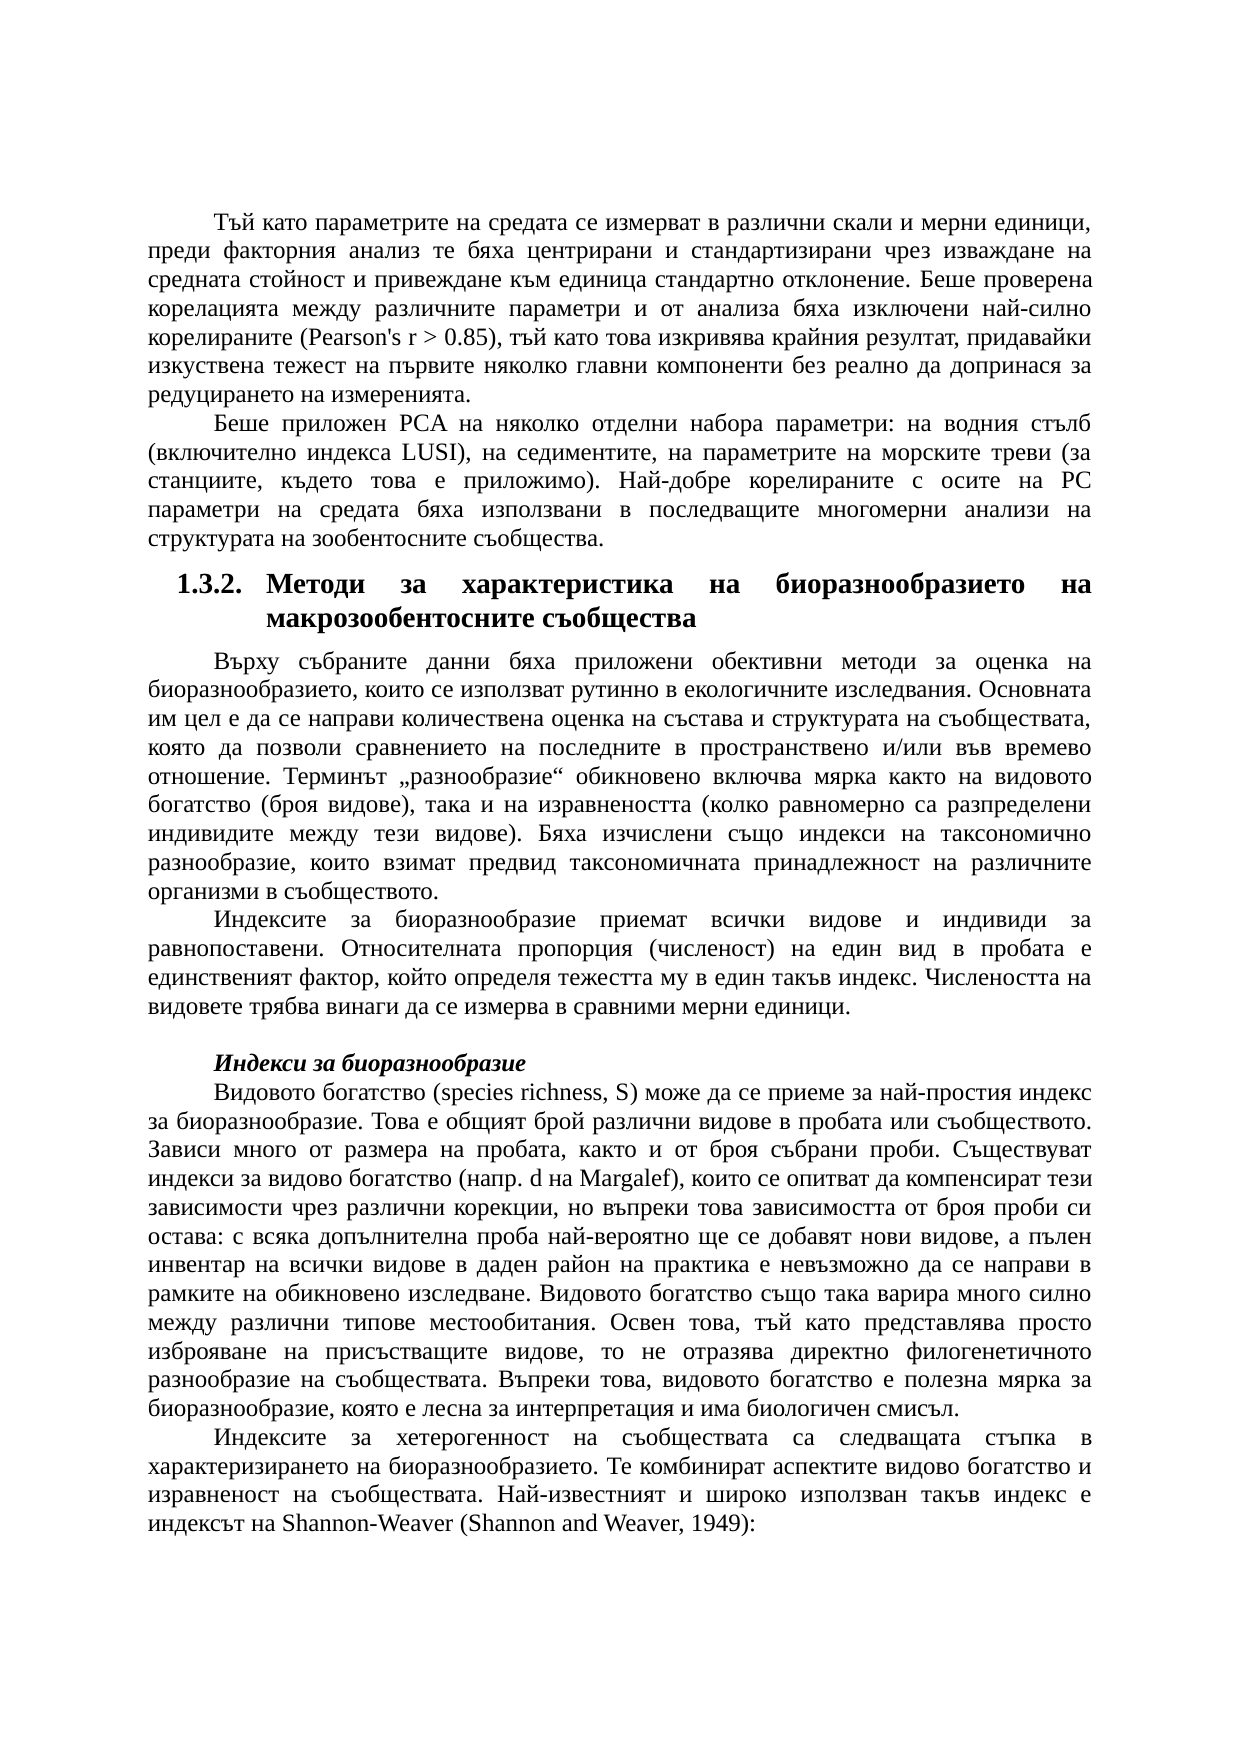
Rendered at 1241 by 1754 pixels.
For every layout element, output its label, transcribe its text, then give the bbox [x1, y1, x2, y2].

text Върху събраните данни бяха приложени обективни методи за оценка на биоразнообразието, които се използват рутинно в екологичните изследвания. Основната им цел е да се направи количествена оценка на състава и структурата на съобществата, която да позволи сравнението на последните в пространствено и/или във времево отношение. Терминът „разнообразие“ обикновено включва мярка както на видовото богатство (броя видове), така и на изравнеността (колко равномерно са разпределени индивидите между тези видове). Бяха изчислени също индекси на таксономично разнообразие, които взимат предвид таксономичната принадлежност на различните организми в съобществото. [148, 646, 1093, 904]
text Видовото богатство (species richness, S) може да се приеме за най-простия индекс за биоразнообразие. Това е общият брой различни видове в пробата или съобществото. Зависи много от размера на пробата, както и от броя събрани проби. Съществуват индекси за видово богатство (напр. d на Margalef), които се опитват да компенсират тези зависимости чрез различни корекции, но въпреки това зависимостта от броя проби си остава: с всяка допълнителна проба най-вероятно ще се добавят нови видове, а пълен инвентар на всички видове в даден район на практика е невъзможно да се направи в рамките на обикновено изследване. Видовото богатство също така варира много силно между различни типове местообитания. Освен това, тъй като представлява просто изброяване на присъстващите видове, то не отразява директно филогенетичното разнообразие на съобществата. Въпреки това, видовото богатство е полезна мярка за биоразнообразие, която е лесна за интерпретация и има биологичен смисъл. [148, 1077, 1093, 1422]
text Беше приложен PCA на няколко отделни набора параметри: на водния стълб (включително индекса LUSI), на седиментите, на параметрите на морските треви (за станциите, където това е приложимо). Най-добре корелираните с осите на PC параметри на средата бяха използвани в последващите многомерни анализи на структурата на зообентосните съобщества. [148, 408, 1093, 552]
text Индекси за биоразнообразие [148, 1048, 1093, 1077]
text Индексите за биоразнообразие приемат всички видове и индивиди за равнопоставени. Относителната пропорция (численост) на един вид в пробата е единственият фактор, който определя тежестта му в един такъв индекс. Числеността на видовете трябва винаги да се измерва в сравними мерни единици. [148, 904, 1093, 1019]
text Индексите за хетерогенност на съобществата са следващата стъпка в характеризирането на биоразнообразието. Те комбинират аспектите видово богатство и изравненост на съобществата. Най-известният и широко използван такъв индекс е индексът на Shannon-Weaver (Shannon and Weaver, 1949): [148, 1422, 1093, 1537]
text Тъй като параметрите на средата се измерват в различни скали и мерни единици, преди факторния анализ те бяха центрирани и стандартизирани чрез изваждане на средната стойност и привеждане към единица стандартно отклонение. Беше проверена корелацията между различните параметри и от анализа бяха изключени най-силно корелираните (Pearson's r > 0.85), тъй като това изкривява крайния резултат, придавайки изкуствена тежест на първите няколко главни компоненти без реално да допринася за редуцирането на измеренията. [148, 207, 1093, 408]
subtitle Методи за характеристика на биоразнообразието на макрозообентосните съобщества [242, 566, 1093, 633]
